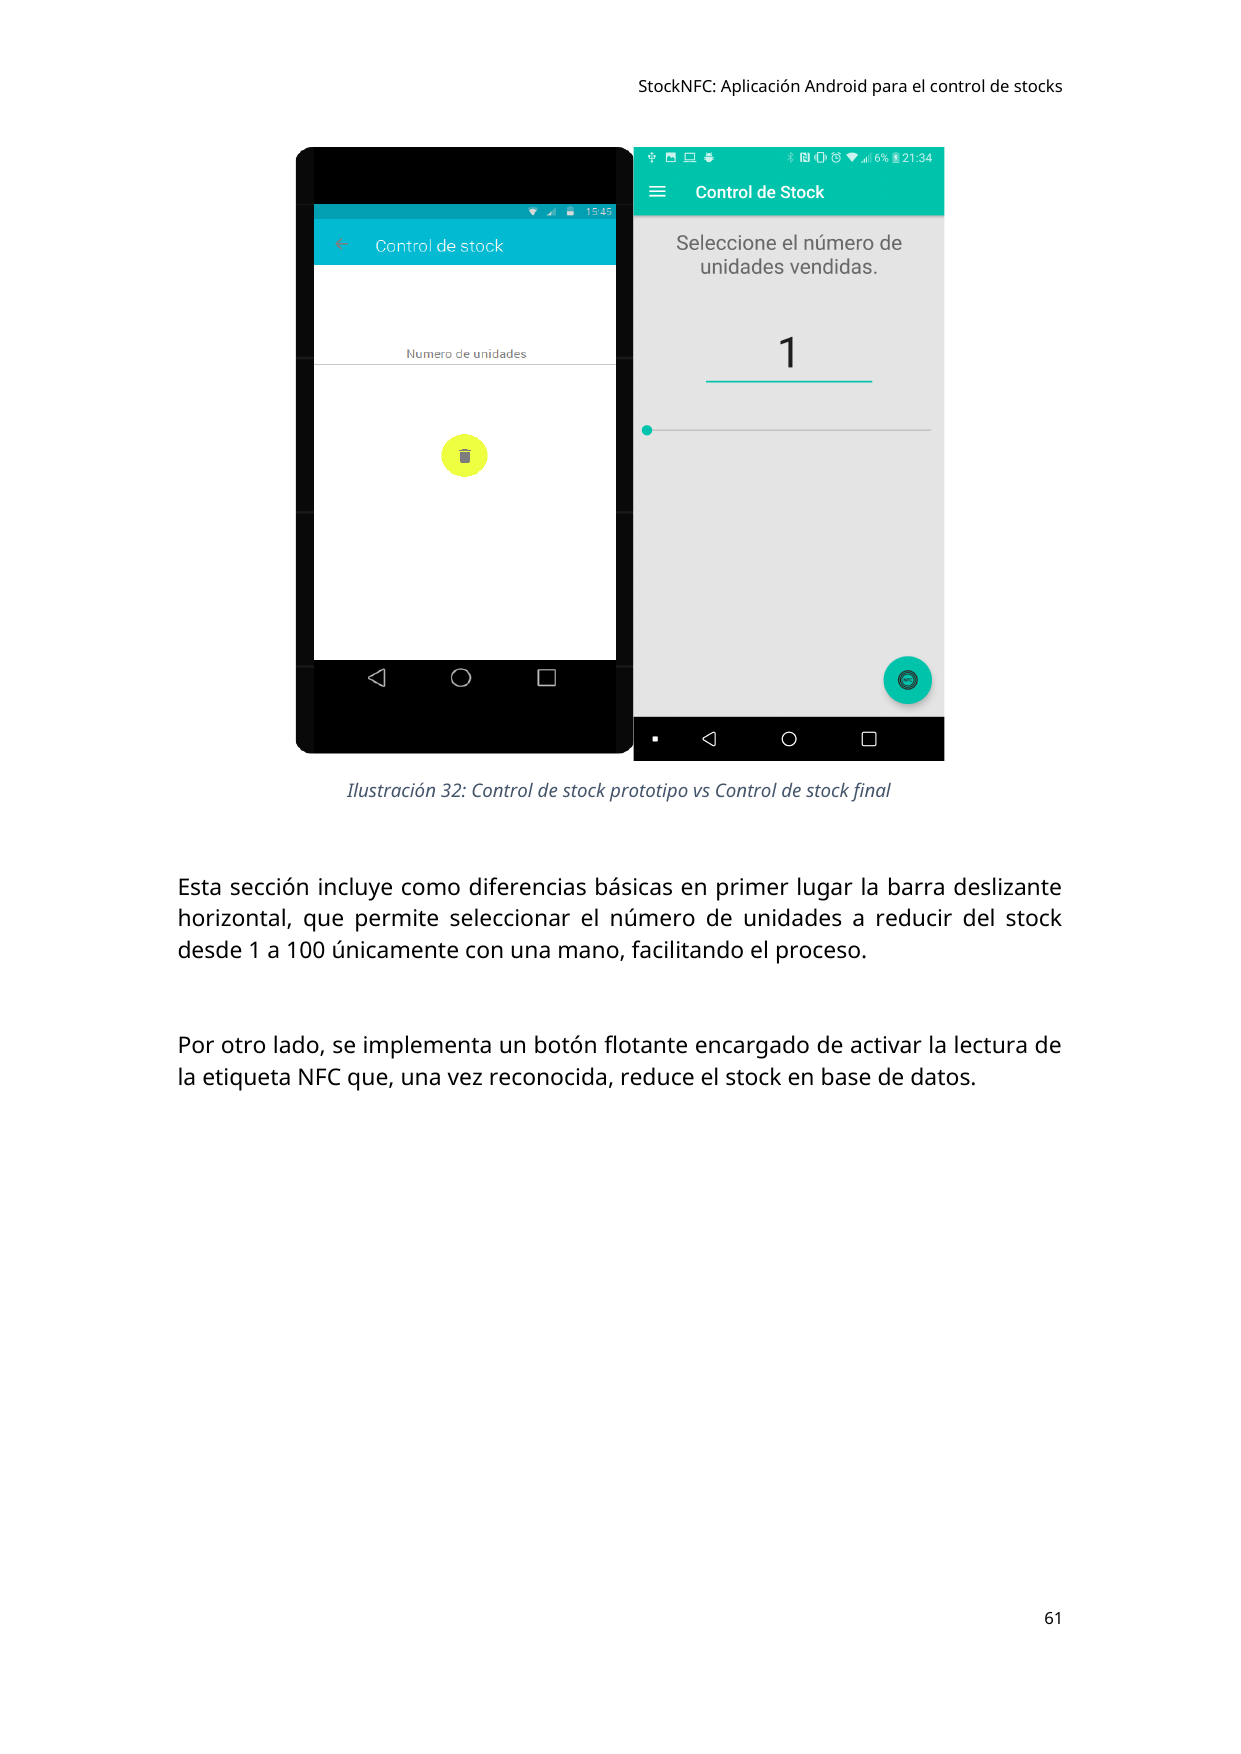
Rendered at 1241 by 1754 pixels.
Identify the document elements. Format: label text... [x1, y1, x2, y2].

text Esta sección incluye como diferencias básicas en primer lugar la barra deslizante horizontal, que permite seleccionar el número de unidades a reducir del stock desde 1 a 100 únicamente con una mano, facilitando el proceso. [177, 871, 1063, 965]
text Ilustración 32: Control de stock prototipo vs Control de stock final [177, 777, 1063, 802]
text Por otro lado, se implementa un botón flotante encargado de activar la lectura de la etiqueta NFC que, una vez reconocida, reduce el stock en base de datos. [177, 1029, 1063, 1092]
